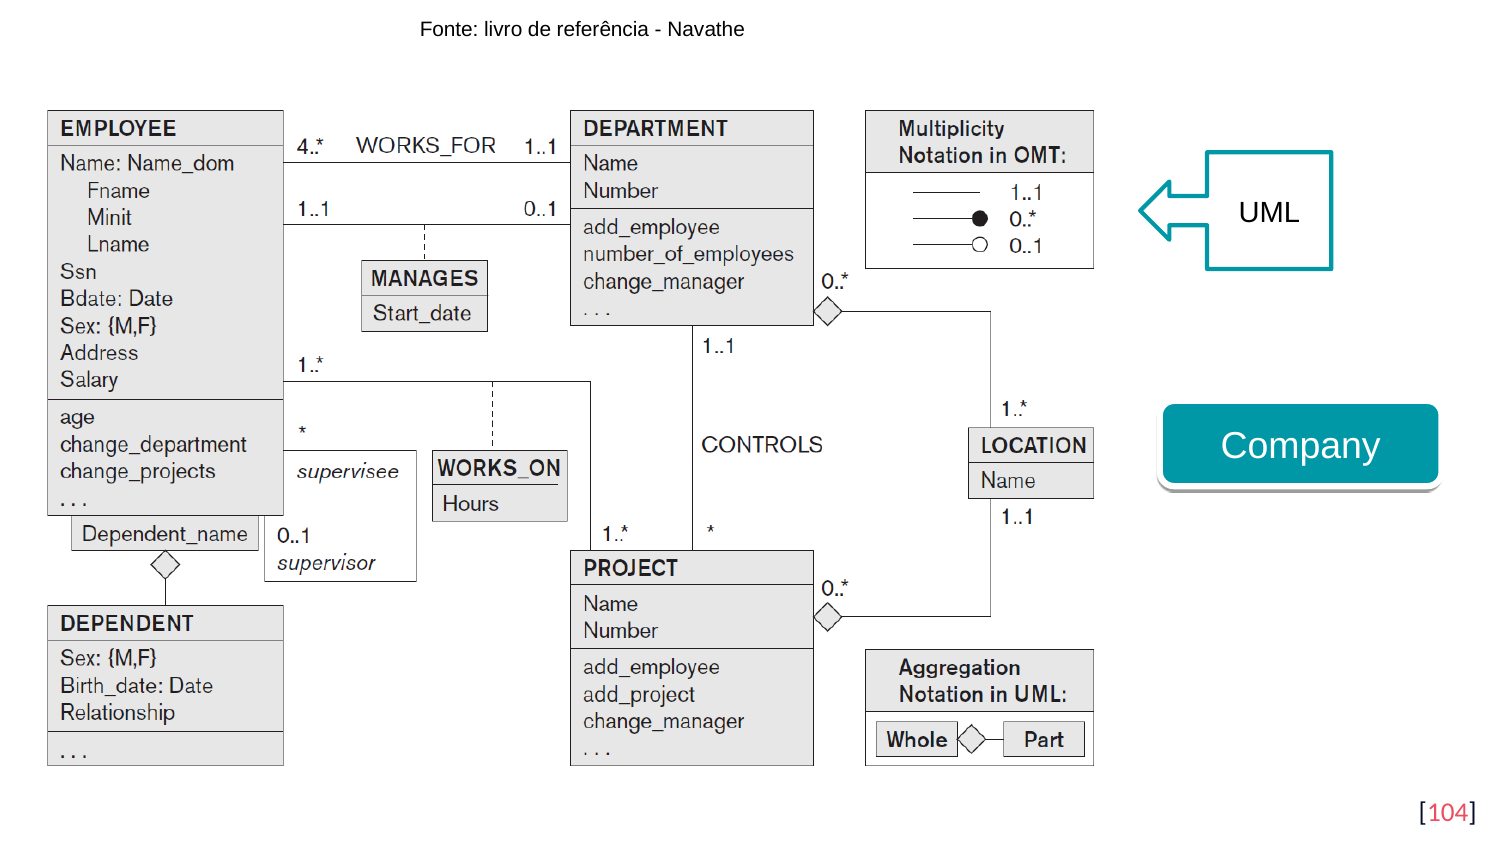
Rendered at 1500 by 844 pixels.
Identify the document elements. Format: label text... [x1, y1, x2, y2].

text_box Company [1159, 400, 1442, 487]
picture [35, 95, 1112, 778]
slide_number [104] [1403, 779, 1494, 844]
text_box UML [1140, 152, 1332, 270]
text_box Fonte: livro de referência - Navathe [357, 8, 808, 49]
